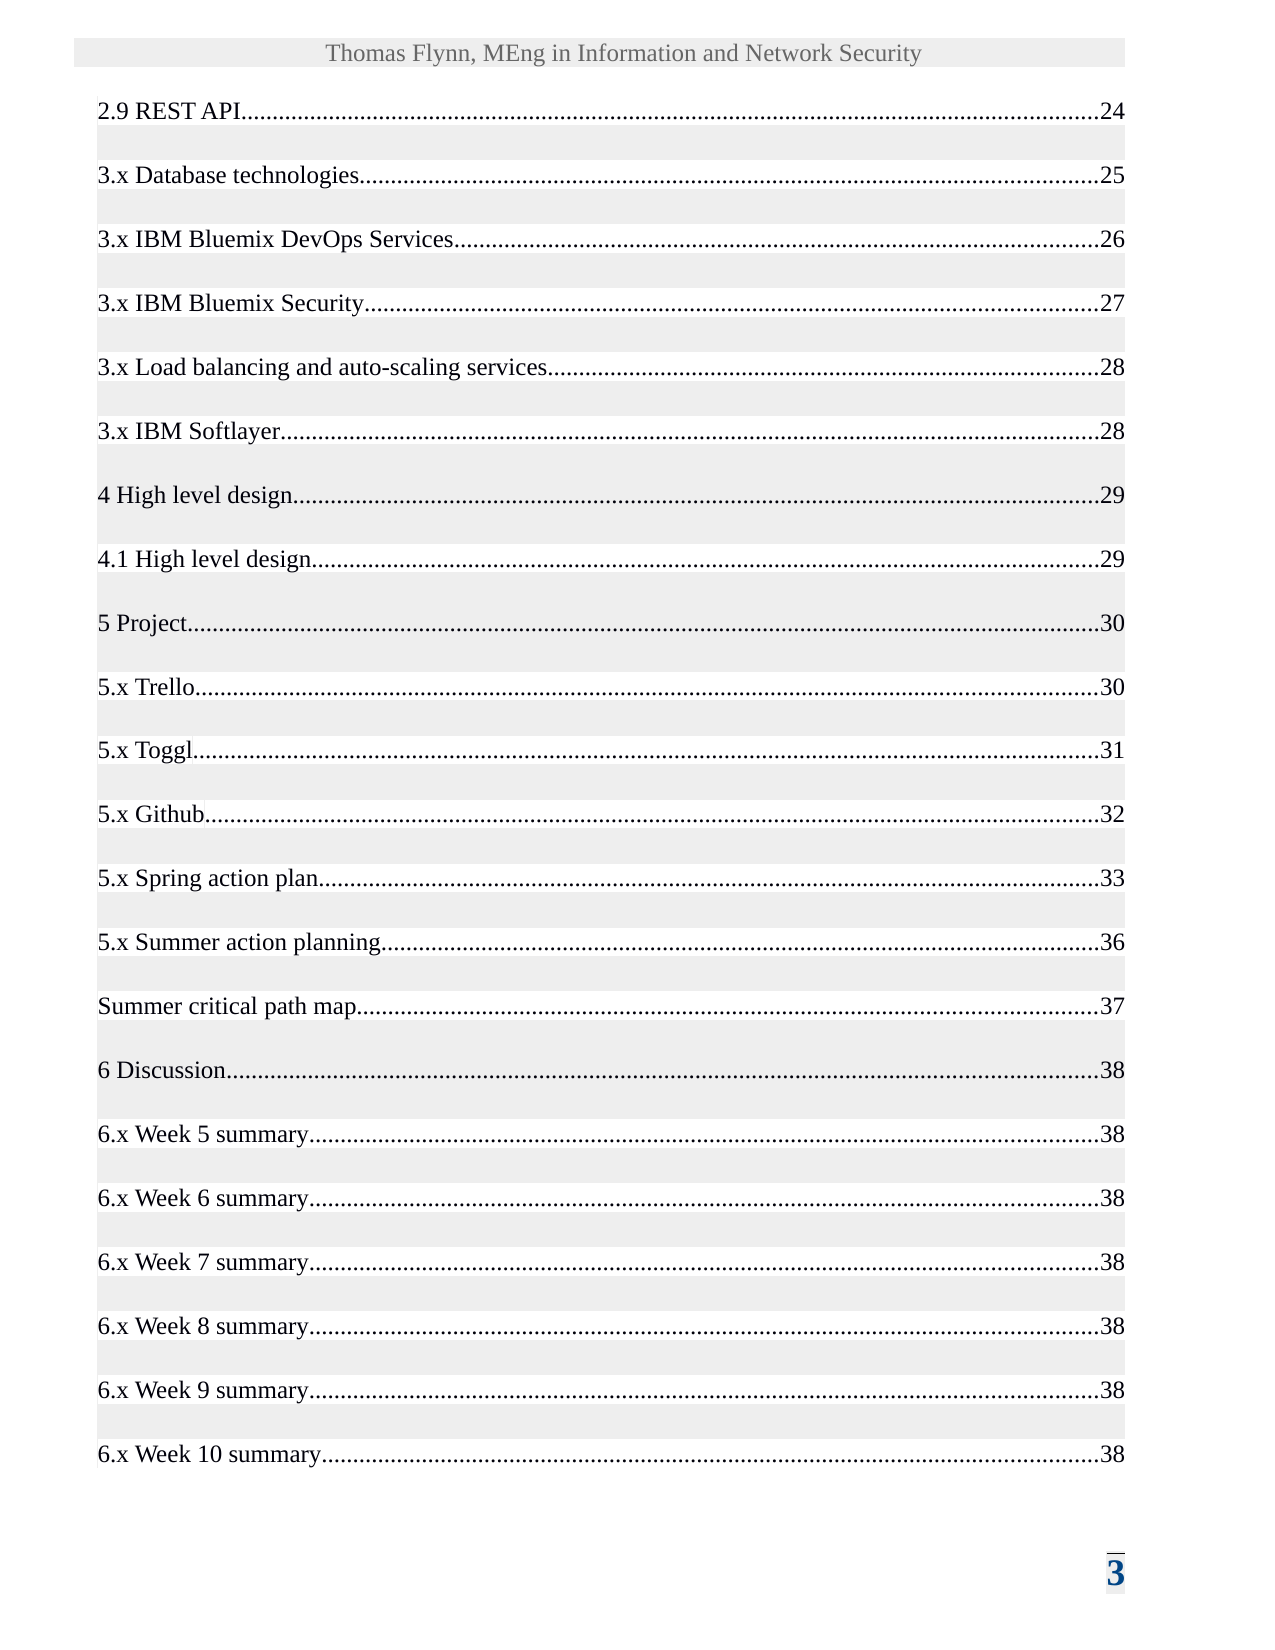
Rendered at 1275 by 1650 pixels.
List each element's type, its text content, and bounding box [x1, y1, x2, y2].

text 4 High level design 29 [97, 480, 1125, 508]
text 5 Project 30 [97, 608, 1125, 636]
text 6 Discussion 38 [97, 1055, 1125, 1084]
